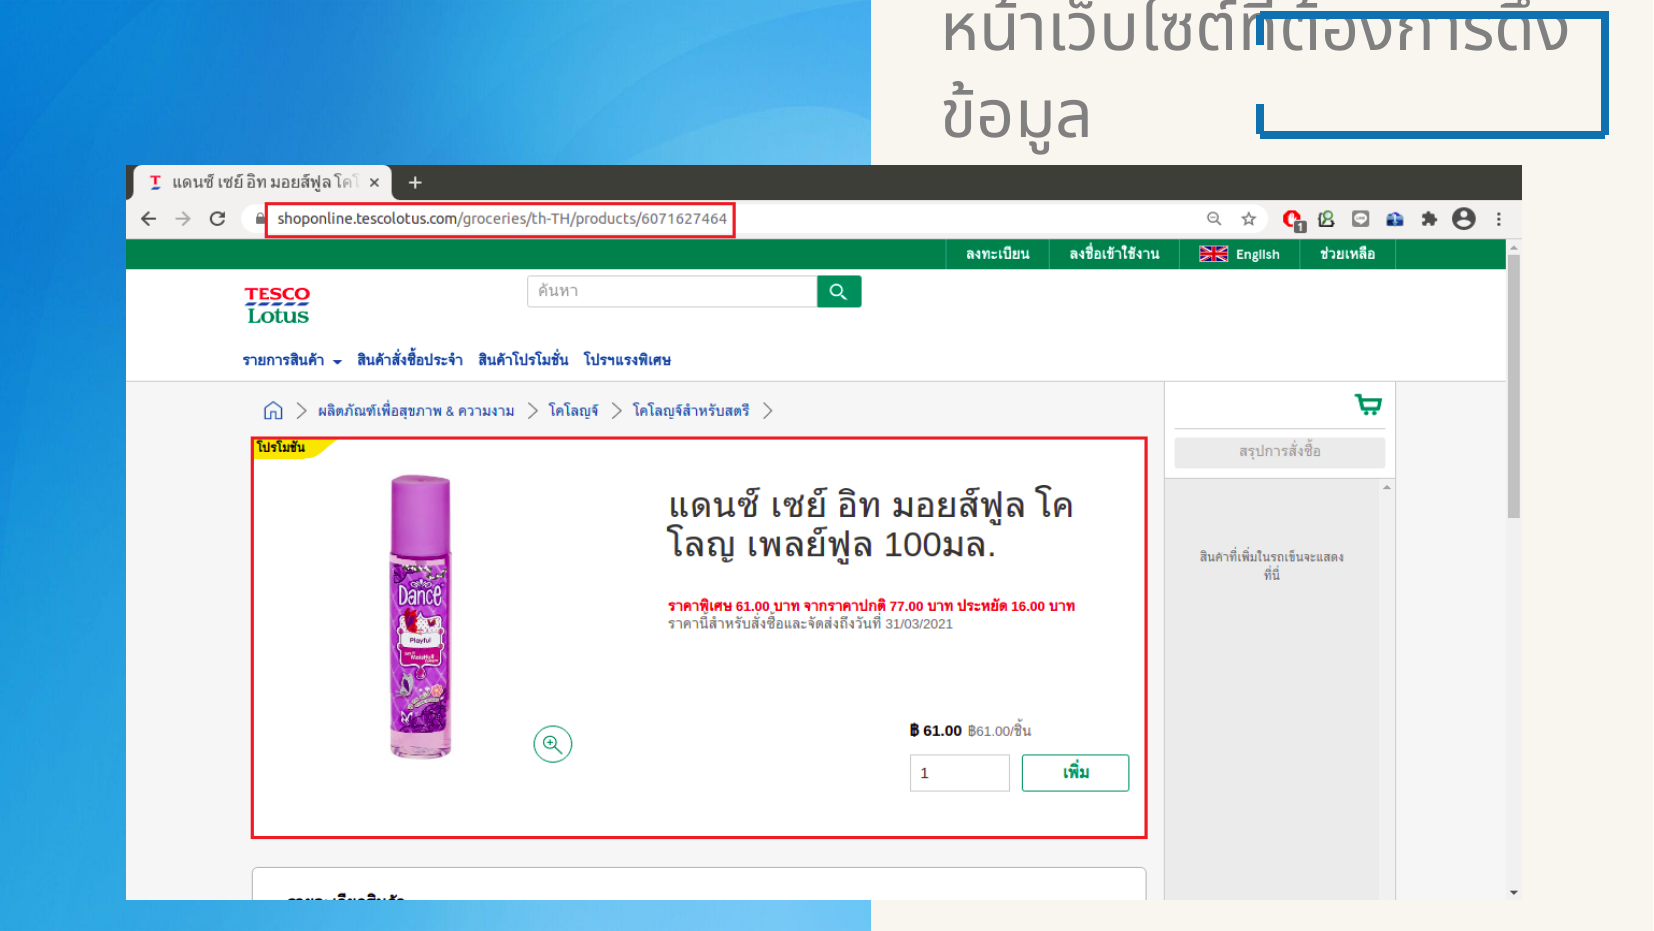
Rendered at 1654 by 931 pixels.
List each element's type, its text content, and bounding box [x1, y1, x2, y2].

picture [0, 0, 1654, 931]
title หน้าเว็บไซต์ที่ต้องการดึงข้อมูล [940, 0, 1646, 156]
